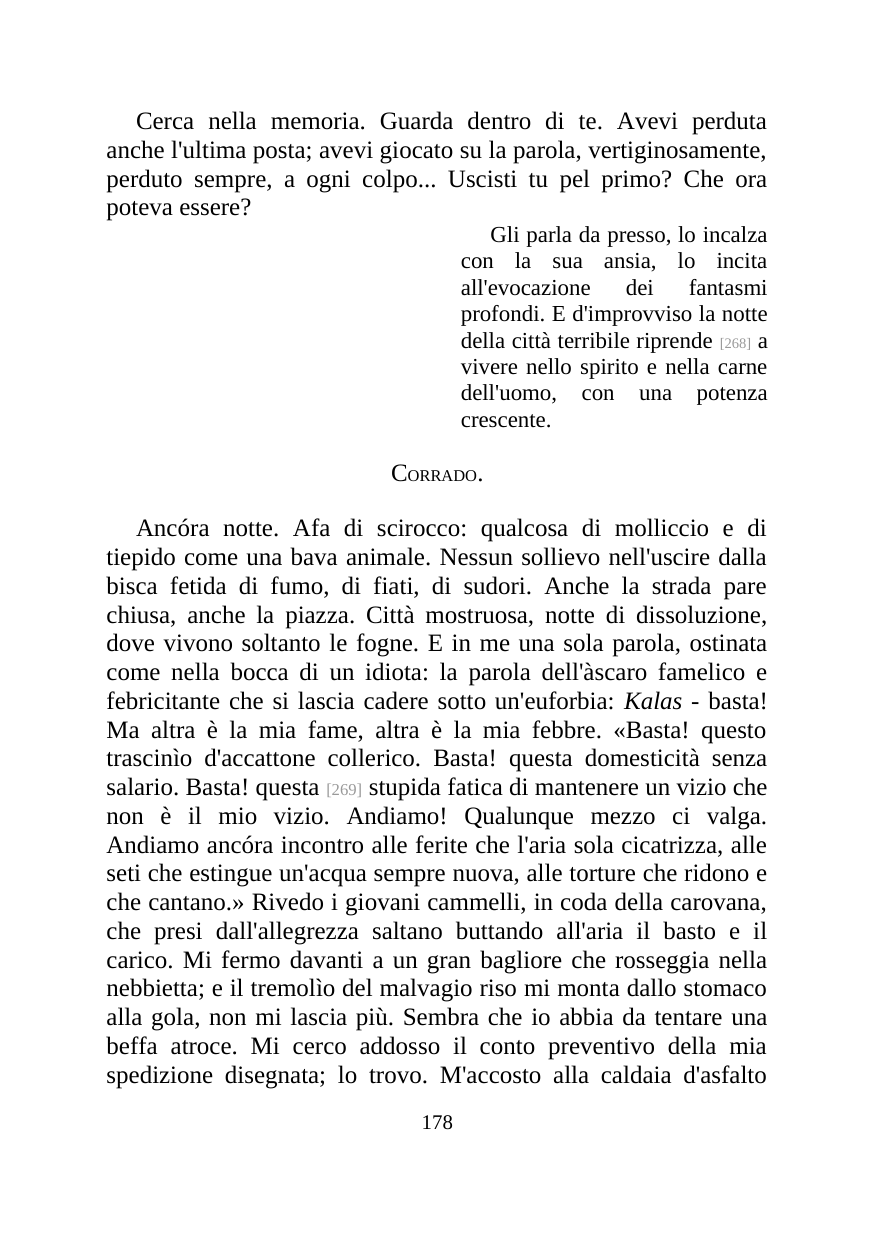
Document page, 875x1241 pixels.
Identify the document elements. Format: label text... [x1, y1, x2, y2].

text Cerca nella memoria. Guarda dentro di te. Avevi perduta anche l'ultima posta; avevi giocato su la parola, vertiginosamente, perduto sempre, a ogni colpo... Uscisti tu pel primo? Che ora poteva essere? [106, 106, 768, 221]
text Gli parla da presso, lo incalza con la sua ansia, lo incita all'evocazione dei fantasmi profondi. E d'improvviso la notte della città terribile riprende [268] a vivere nello spirito e nella carne dell'uomo, con una potenza crescente. [461, 221, 768, 432]
text Corrado. [106, 458, 768, 487]
text Ancóra notte. Afa di scirocco: qualcosa di molliccio e di tiepido come una bava animale. Nessun sollievo nell'uscire dalla bisca fetida di fumo, di fiati, di sudori. Anche la strada pare chiusa, anche la piazza. Città mostruosa, notte di dissoluzione, dove vivono soltanto le fogne. E in me una sola parola, ostinata come nella bocca di un idiota: la parola dell'àscaro famelico e febricitante che si lascia cadere sotto un'euforbia: Kalas - basta! Ma altra è la mia fame, altra è la mia febbre. «Basta! questo trascinìo d'accattone collerico. Basta! questa domesticità senza salario. Basta! questa [269] stupida fatica di mantenere un vizio che non è il mio vizio. Andiamo! Qualunque mezzo ci valga. Andiamo ancóra incontro alle ferite che l'aria sola cicatrizza, alle seti che estingue un'acqua sempre nuova, alle torture che ridono e che cantano.» Rivedo i giovani cammelli, in coda della carovana, che presi dall'allegrezza saltano buttando all'aria il basto e il carico. Mi fermo davanti a un gran bagliore che rosseggia nella nebbietta; e il tremolìo del malvagio riso mi monta dallo stomaco alla gola, non mi lascia più. Sembra che io abbia da tentare una beffa atroce. Mi cerco addosso il conto preventivo della mia spedizione disegnata; lo trovo. M'accosto alla caldaia d'asfalto [106, 513, 768, 1088]
